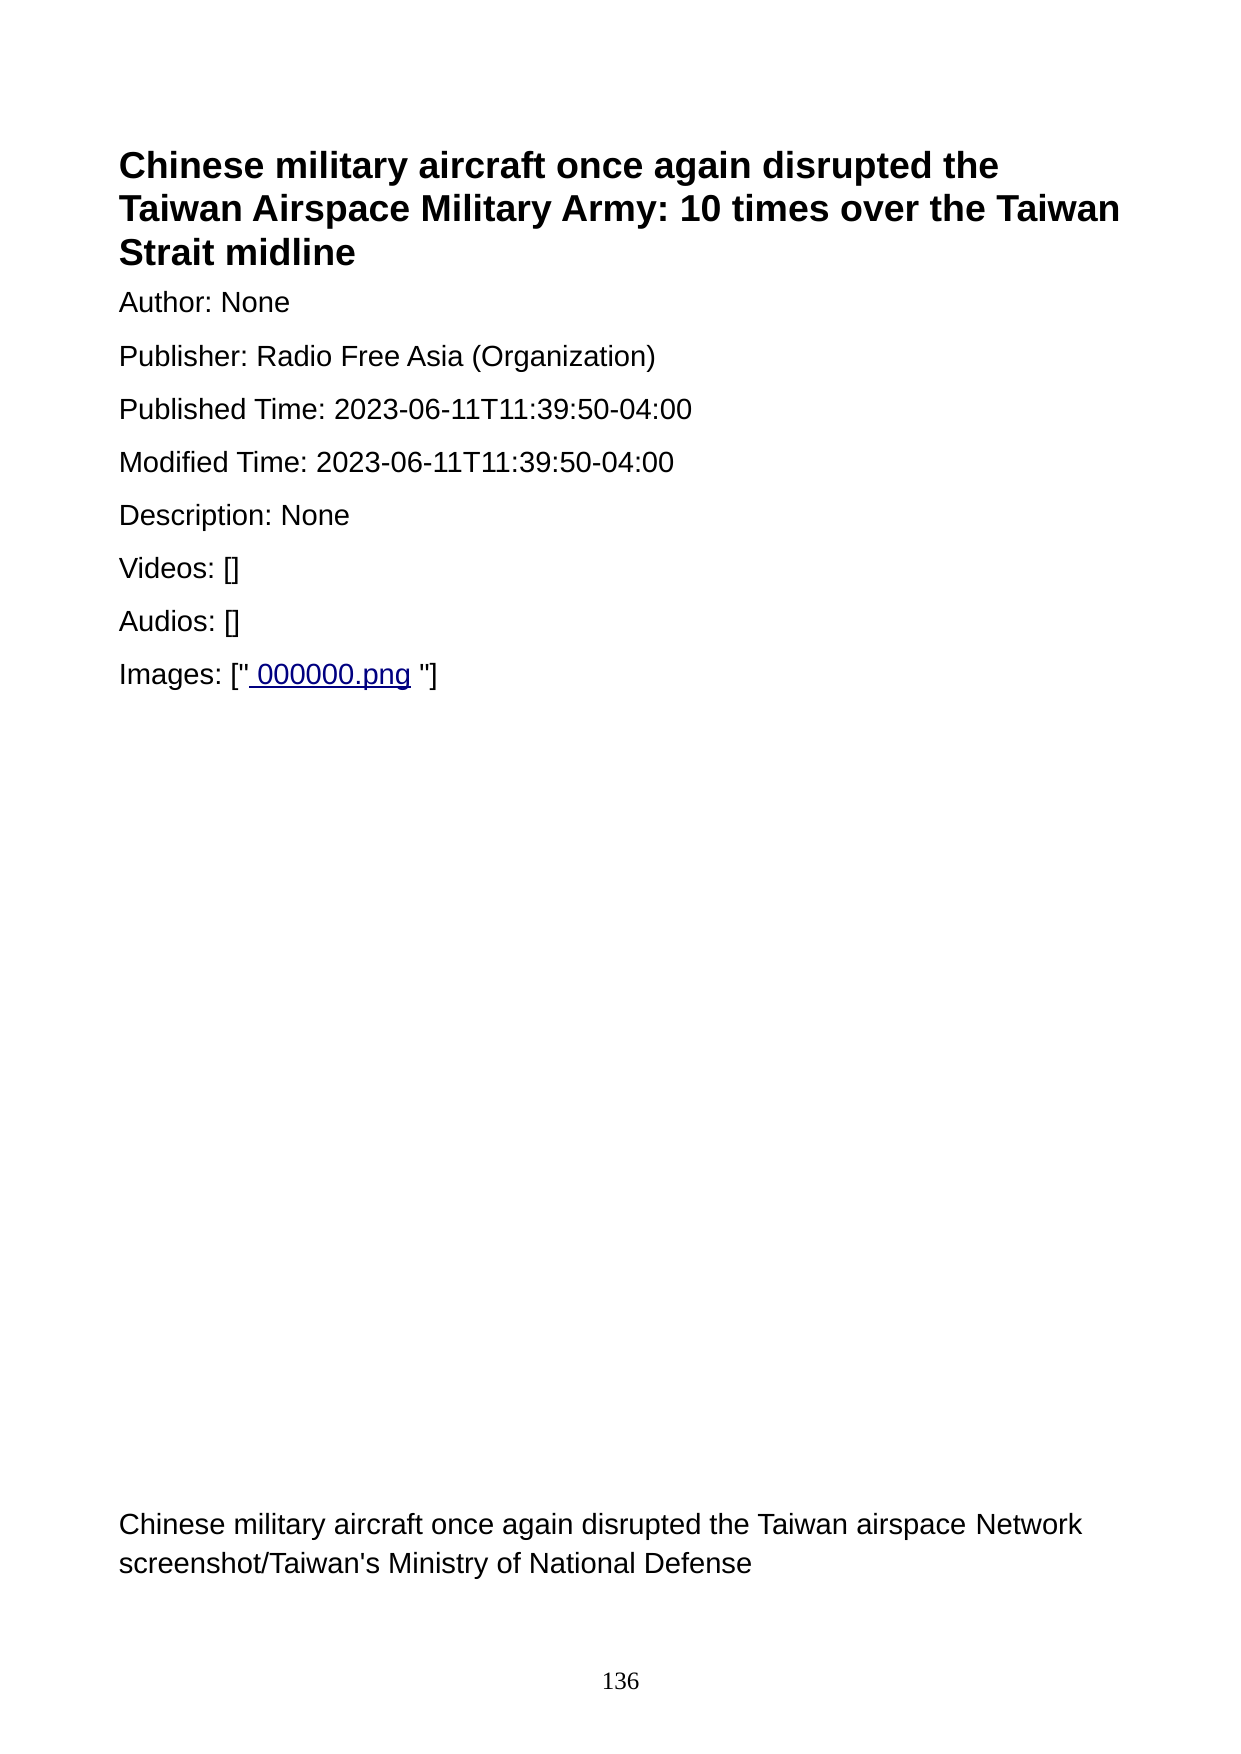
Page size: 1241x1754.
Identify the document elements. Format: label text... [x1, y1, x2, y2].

text Publisher: Radio Free Asia (Organization) [118, 338, 1122, 372]
text Chinese military aircraft once again disrupted the Taiwan airspace Network screenshot/Taiwan's Ministry of National Defense [118, 710, 1122, 1579]
text Description: None [118, 498, 1122, 531]
text Images: [" 000000.png "] [118, 657, 1122, 691]
text Modified Time: 2023-06-11T11:39:50-04:00 [118, 445, 1122, 478]
text Published Time: 2023-06-11T11:39:50-04:00 [118, 392, 1122, 425]
text Author: None [118, 285, 1122, 319]
subtitle Chinese military aircraft once again disrupted the Taiwan Airspace Military Army: 10 times over the Taiwan Strait midline [118, 143, 1122, 273]
text Audios: [] [118, 604, 1122, 638]
text Videos: [] [118, 551, 1122, 584]
